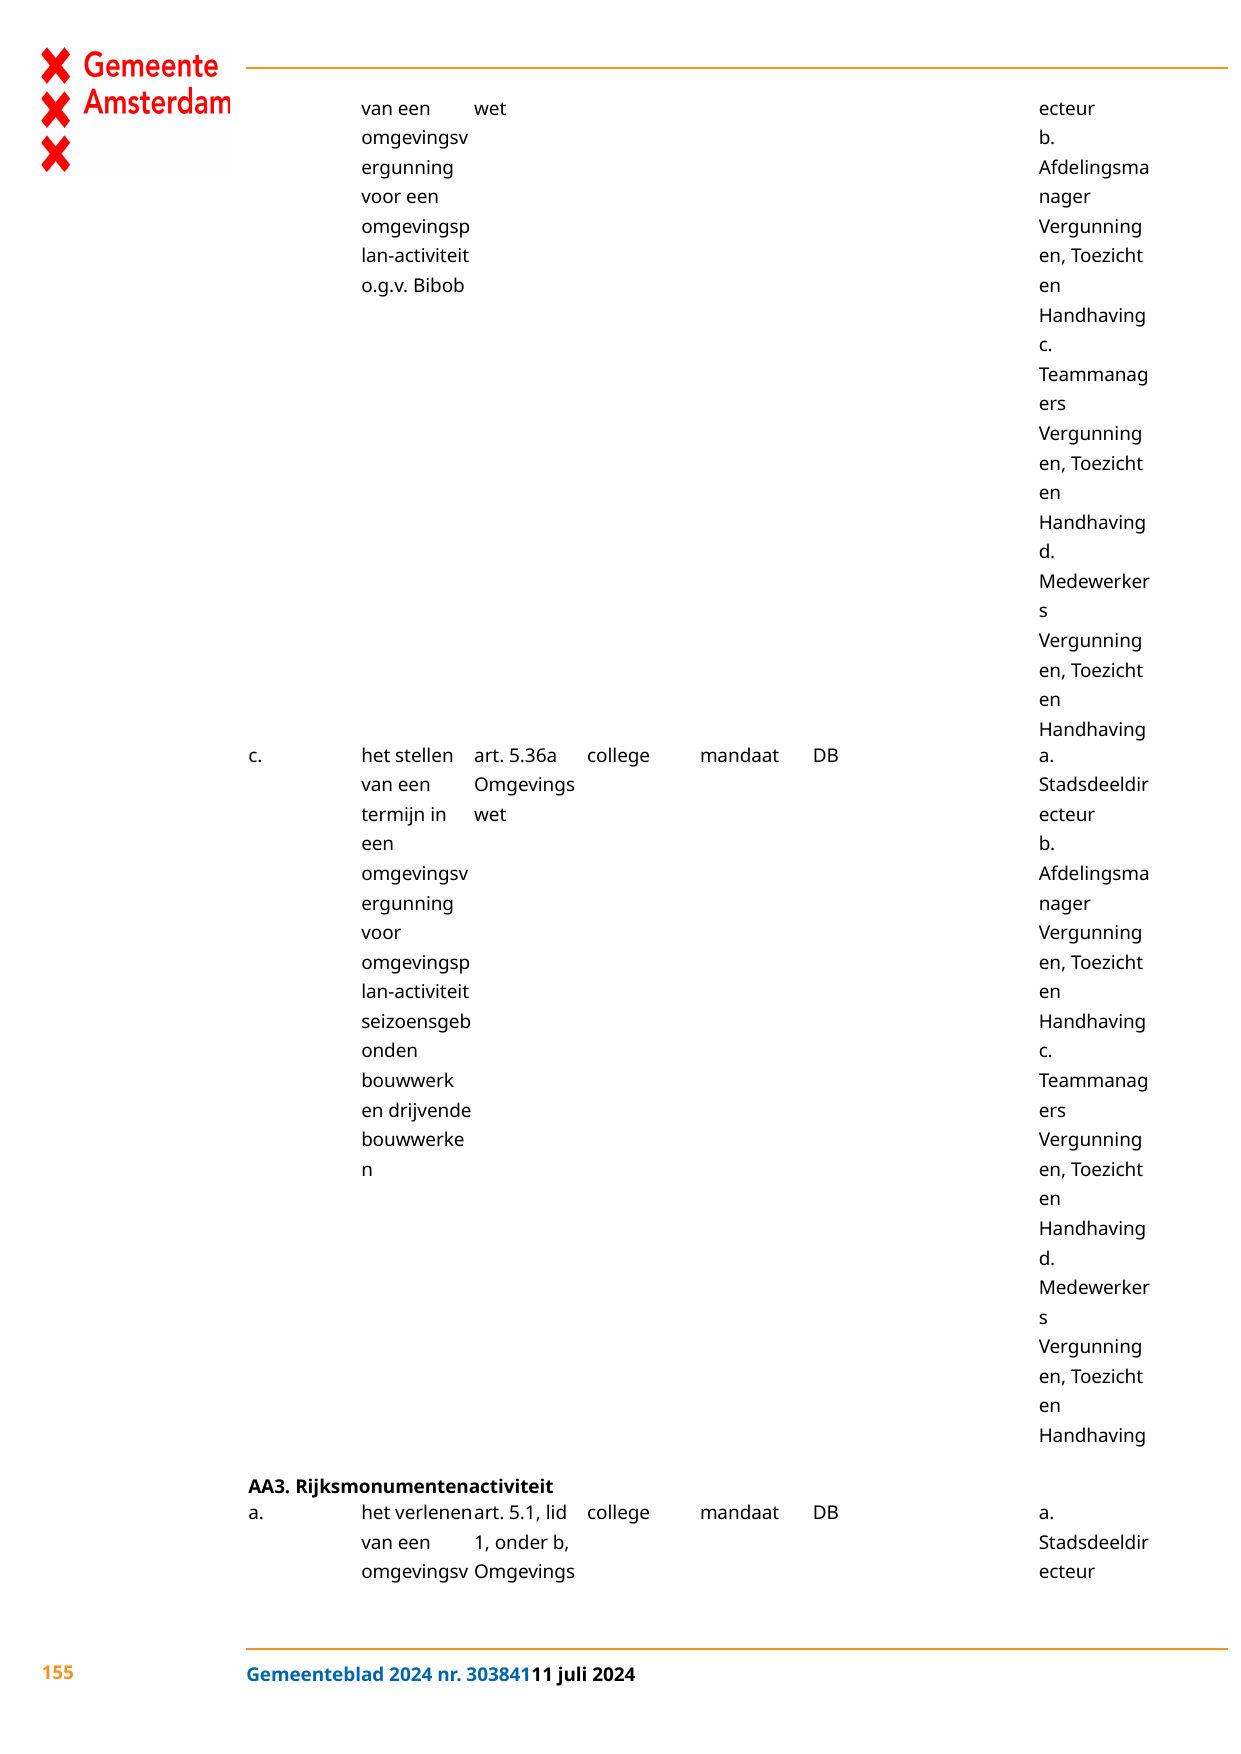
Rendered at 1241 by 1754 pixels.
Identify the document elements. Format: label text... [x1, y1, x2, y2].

table_cell AA3. Rijksmonumentenactiviteit [248, 1474, 1152, 1499]
table_cell mandaat [700, 1499, 813, 1584]
table_cell art. 5.36a Omgevingswet [474, 742, 587, 1448]
table_cell art. 5.1, lid 1, onder b, Omgevings [474, 1499, 587, 1584]
table_cell college [587, 742, 700, 1448]
table_cell [474, 1448, 587, 1474]
table_cell a. Stadsdeeldirecteur [1039, 1499, 1152, 1584]
table_cell [587, 1448, 700, 1474]
table_cell [926, 1499, 1038, 1584]
table_cell [1039, 1448, 1152, 1474]
table_cell [587, 95, 700, 742]
table_cell college [587, 1499, 700, 1584]
table_cell [926, 1448, 1038, 1474]
table_cell [361, 1448, 474, 1474]
table_cell [926, 95, 1038, 742]
table_cell [813, 1448, 926, 1474]
table_cell DB [813, 1499, 926, 1584]
table_cell wet [474, 95, 587, 742]
table_cell DB [813, 742, 926, 1448]
table_cell ecteur b. Afdelingsmanager Vergunningen, Toezicht en Handhaving c. Teammanagers Vergunningen, Toezicht en Handhaving d. Medewerkers Vergunningen, Toezicht en Handhaving [1039, 95, 1152, 742]
table_cell [700, 95, 813, 742]
table_cell [813, 95, 926, 742]
table_cell c. [248, 742, 361, 1448]
table_cell het verlenen van een omgevingsv [361, 1499, 474, 1584]
table_cell [700, 1448, 813, 1474]
table_cell [926, 742, 1038, 1448]
table_cell het stellen van een termijn in een omgevingsvergunning voor omgevingsplan-activiteit seizoensgebonden bouwwerk en drijvende bouwwerken [361, 742, 474, 1448]
table_cell [248, 95, 361, 742]
picture [41, 47, 231, 172]
table_cell van een omgevingsvergunning voor een omgevingsplan-activiteit o.g.v. Bibob [361, 95, 474, 742]
table_cell mandaat [700, 742, 813, 1448]
table_cell a. [248, 1499, 361, 1584]
table_cell a. Stadsdeeldirecteur b. Afdelingsmanager Vergunningen, Toezicht en Handhaving c. Teammanagers Vergunningen, Toezicht en Handhaving d. Medewerkers Vergunningen, Toezicht en Handhaving [1039, 742, 1152, 1448]
table_cell [248, 1448, 361, 1474]
